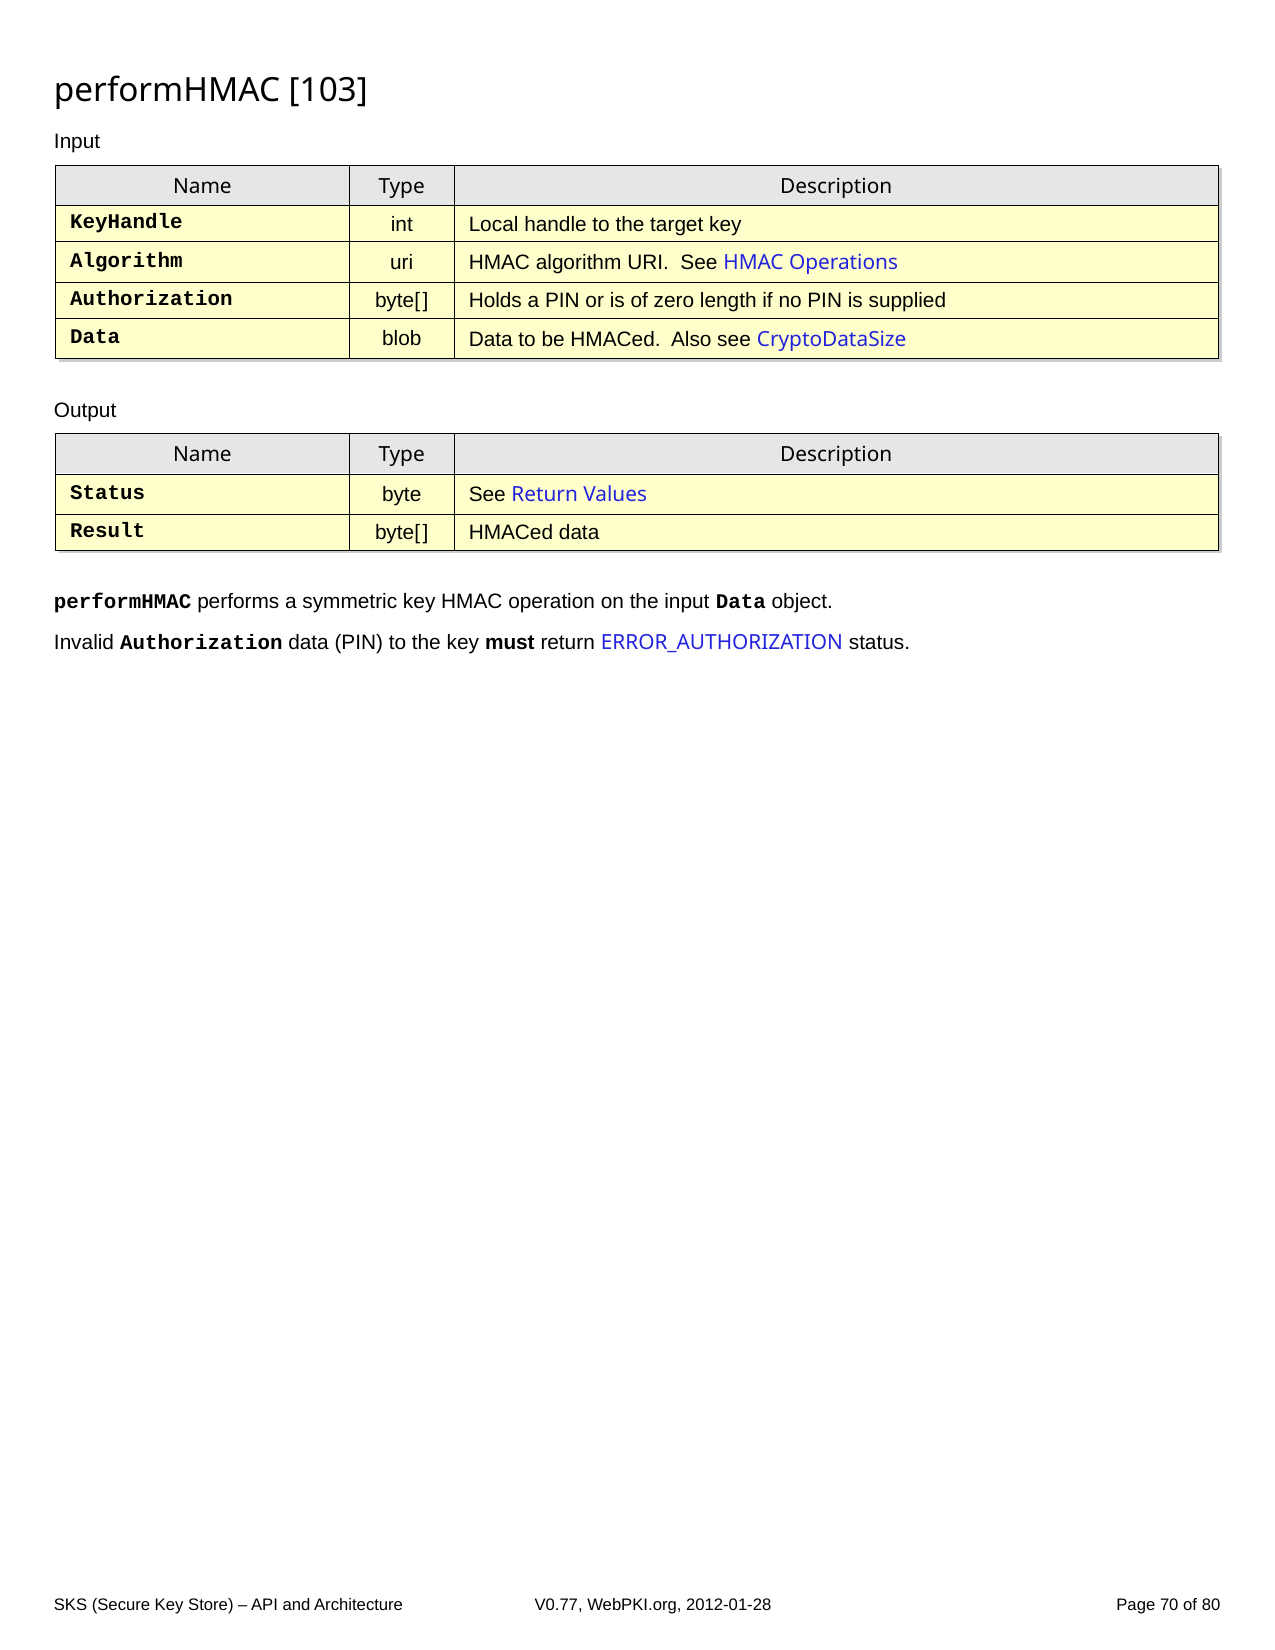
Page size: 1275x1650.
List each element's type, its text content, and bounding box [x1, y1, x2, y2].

subtitle performHMAC [103] [54, 66, 1221, 111]
table_cell Holds a PIN or is of zero length if no PIN is supplied [455, 283, 1218, 318]
table_cell Data [56, 319, 349, 358]
table_cell Authorization [56, 283, 349, 318]
table_cell byte⁮[ ] [350, 515, 454, 550]
table_cell HMACed data [455, 515, 1218, 550]
table_cell byte⁮[ ] [350, 283, 454, 318]
text Invalid Authorization data (PIN) to the key must return ERROR_AUTHORIZATION status. [54, 627, 1221, 655]
table_header Name [56, 166, 349, 205]
text performHMAC performs a symmetric key HMAC operation on the input Data object. [54, 589, 1221, 615]
table_cell blob [350, 319, 454, 358]
table_cell HMAC algorithm URI. See HMAC Operations ‎ [455, 242, 1218, 282]
table_header Description [455, 434, 1218, 473]
table_cell Local handle to the target key [455, 206, 1218, 241]
table_cell byte [350, 475, 454, 514]
table_cell See Return Values [455, 475, 1218, 514]
table_cell Result [56, 515, 349, 550]
table_header Name [56, 434, 349, 473]
table_header Type [350, 434, 454, 473]
text Output [54, 397, 1221, 421]
table_cell uri [350, 242, 454, 282]
table_cell int [350, 206, 454, 241]
table_cell Algorithm [56, 242, 349, 282]
table_header Type [350, 166, 454, 205]
text Input [54, 129, 1221, 153]
table_cell Data to be HMACed. Also see CryptoDataSize [455, 319, 1218, 358]
table_cell KeyHandle [56, 206, 349, 241]
table_cell Status [56, 475, 349, 514]
table_header Description [455, 166, 1218, 205]
